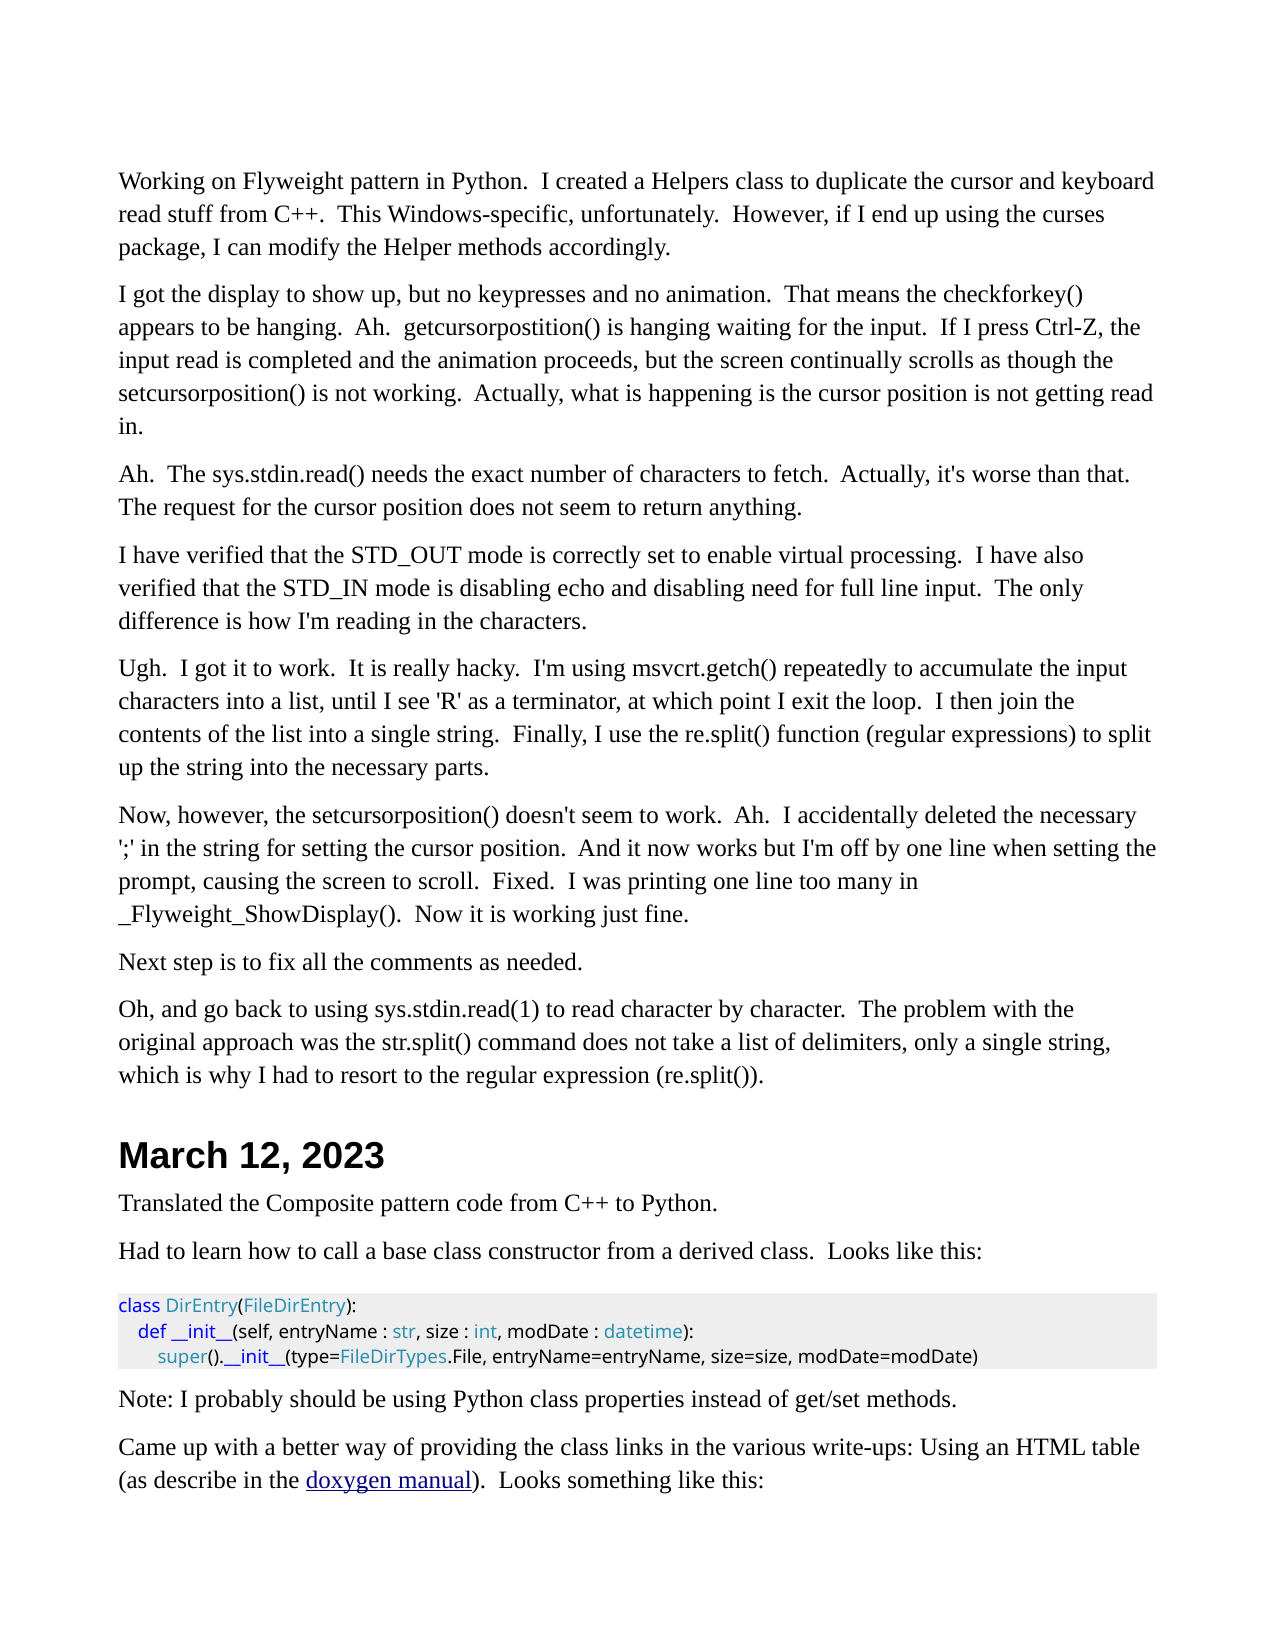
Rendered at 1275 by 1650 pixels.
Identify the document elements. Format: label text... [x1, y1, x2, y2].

text class DirEntry(FileDirEntry): [118, 1293, 1157, 1318]
text Ugh. I got it to work. It is really hacky. I'm using msvcrt.getch() repeatedly to accumulate the input characters into a list, until I see 'R' as a terminator, at which point I exit the loop. I then join the contents of the list into a single string. Finally, I use the re.split() function (regular expressions) to split up the string into the necessary parts. [118, 653, 1157, 781]
text Had to learn how to call a base class constructor from a derived class. Looks like this: [118, 1236, 1157, 1265]
text def __init__(self, entryName : str, size : int, modDate : datetime): [118, 1318, 1157, 1344]
text Now, however, the setcursorposition() doesn't seem to work. Ah. I accidentally deleted the necessary ';' in the string for setting the cursor position. And it now works but I'm off by one line when setting the prompt, causing the screen to scroll. Fixed. I was printing one line too many in _Flyweight_ShowDisplay(). Now it is working just fine. [118, 800, 1157, 928]
text Working on Flyweight pattern in Python. I created a Helpers class to duplicate the cursor and keyboard read stuff from C++. This Windows-specific, unfortunately. However, if I end up using the curses package, I can modify the Helper methods accordingly. [118, 166, 1157, 261]
text Ah. The sys.stdin.read() needs the exact number of characters to fetch. Actually, it's worse than that. The request for the cursor position does not seem to return anything. [118, 459, 1157, 521]
text Translated the Composite pattern code from C++ to Python. [118, 1188, 1157, 1217]
text I got the display to show up, but no keypresses and no animation. That means the checkforkey() appears to be hanging. Ah. getcursorpostition() is hanging waiting for the input. If I press Ctrl-Z, the input read is completed and the animation proceeds, but the screen continually scrolls as though the setcursorposition() is not working. Actually, what is happening is the cursor position is not getting read in. [118, 279, 1157, 440]
subtitle March 12, 2023 [118, 1133, 1157, 1176]
text super().__init__(type=FileDirTypes.File, entryName=entryName, size=size, modDate=modDate) [118, 1344, 1157, 1369]
text Came up with a better way of providing the class links in the various write-ups: Using an HTML table (as describe in the doxygen manual). Looks something like this: [118, 1432, 1157, 1494]
text Next step is to fix all the comments as needed. [118, 947, 1157, 975]
text I have verified that the STD_OUT mode is correctly set to enable virtual processing. I have also verified that the STD_IN mode is disabling echo and disabling need for full line input. The only difference is how I'm reading in the characters. [118, 540, 1157, 634]
text Oh, and go back to using sys.stdin.read(1) to read character by character. The problem with the original approach was the str.split() command does not take a list of delimiters, only a single string, which is why I had to resort to the regular expression (re.split()). [118, 994, 1157, 1089]
text Note: I probably should be using Python class properties instead of get/set methods. [118, 1384, 1157, 1413]
